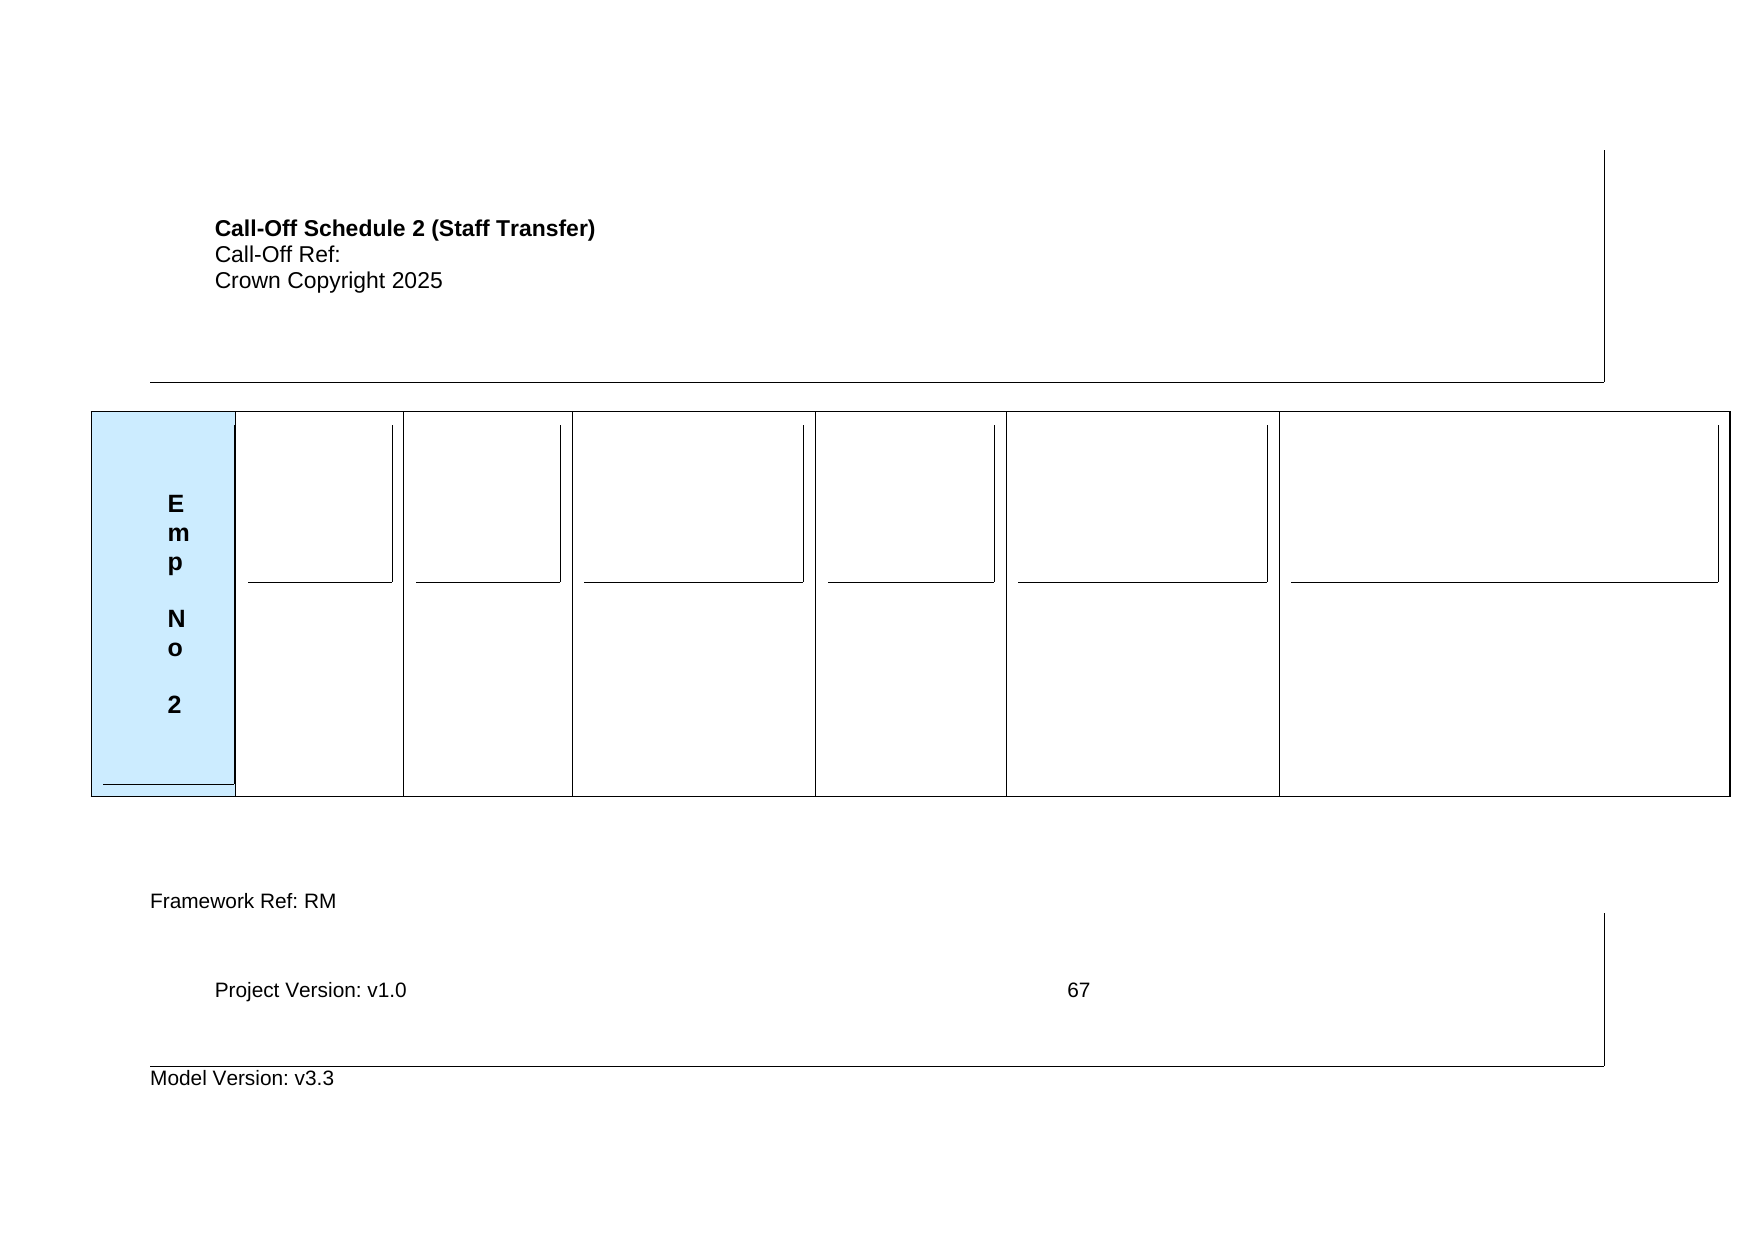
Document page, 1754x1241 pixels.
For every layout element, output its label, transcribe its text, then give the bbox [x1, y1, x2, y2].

table_cell [236, 412, 403, 796]
table_cell [573, 412, 815, 796]
table_cell [404, 412, 572, 796]
table_cell [816, 412, 1006, 796]
table_cell [1280, 412, 1729, 796]
table_cell Emp No 2 [92, 412, 235, 796]
table_cell [1007, 412, 1279, 796]
